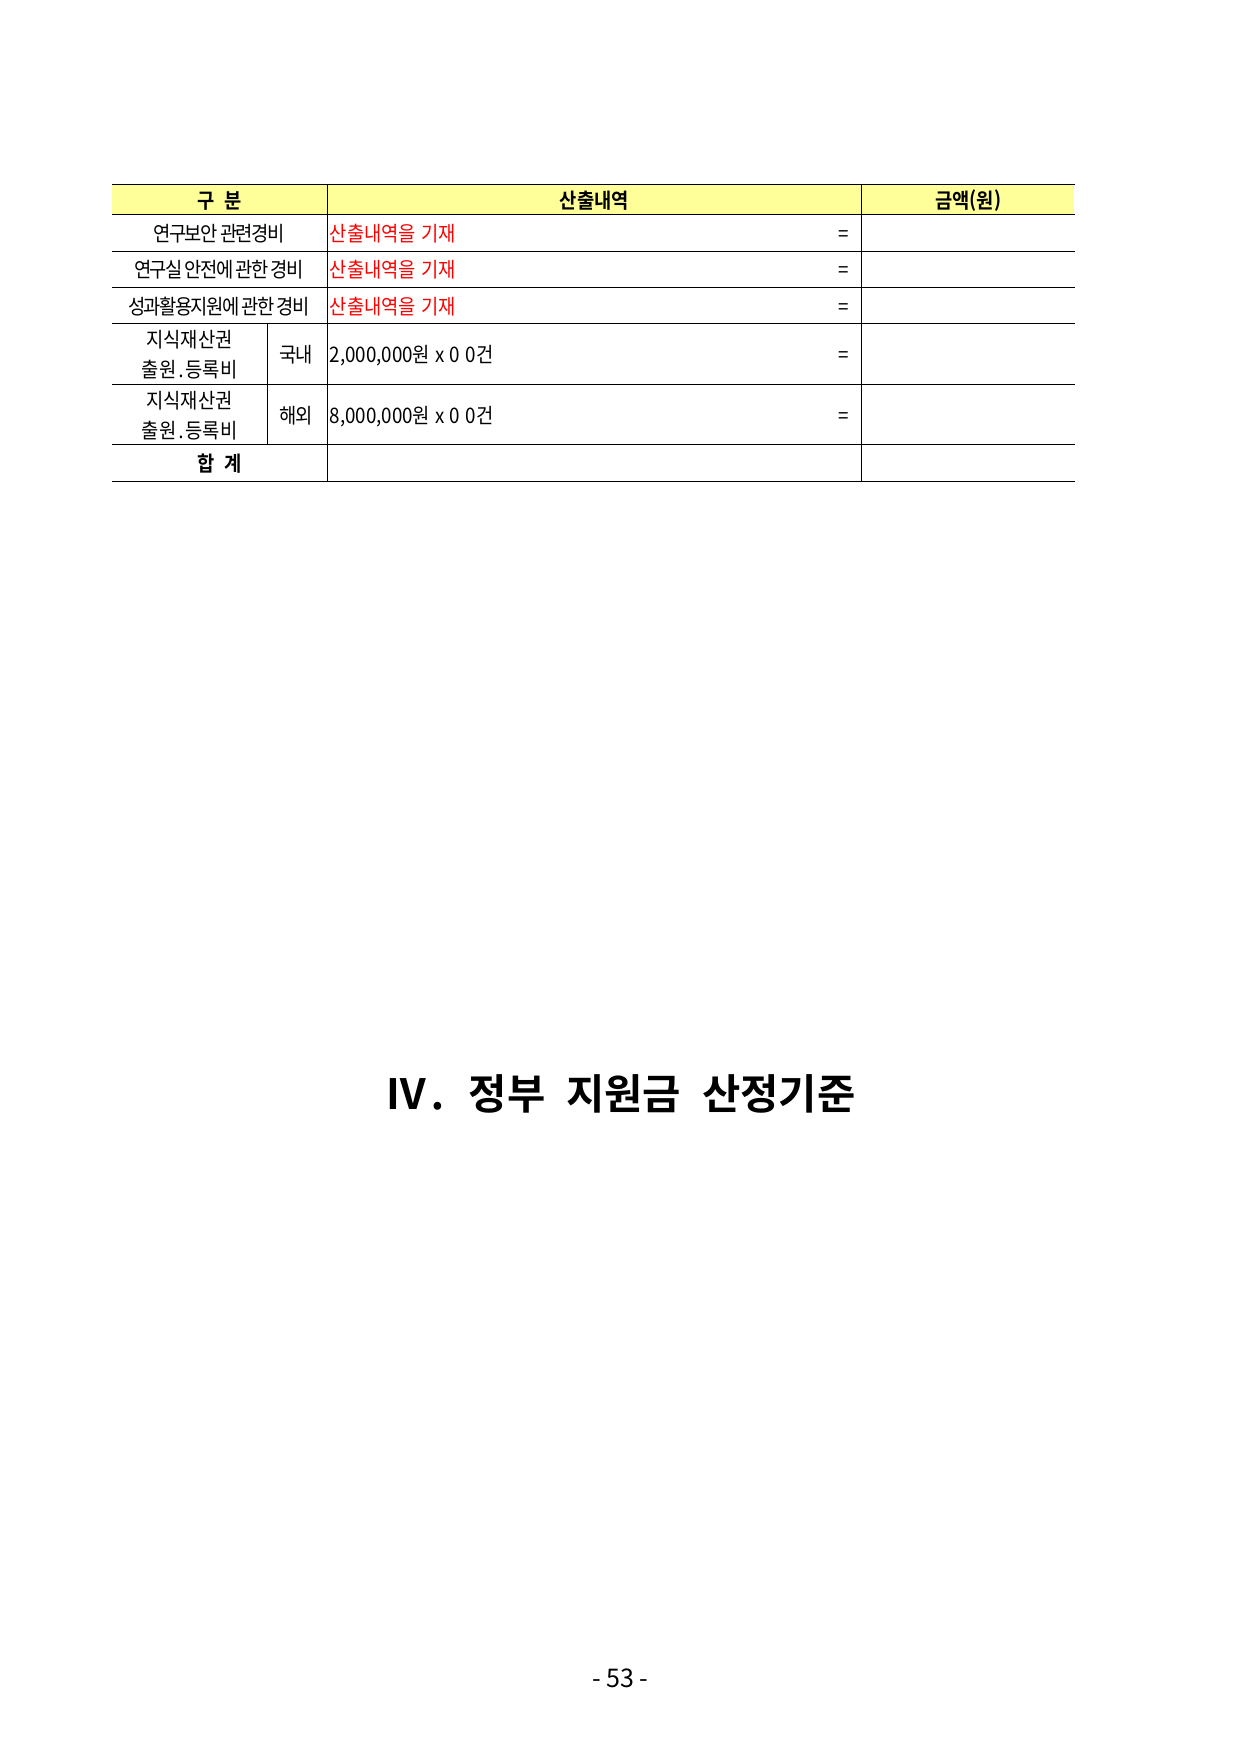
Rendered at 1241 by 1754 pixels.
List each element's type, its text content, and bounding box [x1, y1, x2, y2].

table_cell 지식재산권 출원․등록비 [112, 324, 267, 384]
table_cell 산출내역을 기재 [328, 215, 836, 251]
table_cell = [836, 385, 861, 444]
table_cell 지식재산권 출원․등록비 [112, 385, 267, 444]
table_cell 국내 [268, 324, 327, 384]
table_cell [862, 445, 1074, 481]
table_cell [862, 215, 1074, 251]
table_cell = [836, 288, 861, 323]
text Ⅳ. 정부 지원금 산정기준 [112, 1061, 1128, 1121]
table_cell 연구실 안전에 관한 경비 [112, 252, 327, 287]
table_cell 2,000,000원 x 0 0건 [328, 324, 836, 384]
table_cell = [836, 215, 861, 251]
table_cell [862, 385, 1074, 444]
table_cell 연구보안 관련경비 [112, 215, 327, 251]
table_cell 8,000,000원 x 0 0건 [328, 385, 836, 444]
table_cell 해외 [268, 385, 327, 444]
table_header 구 분 [112, 185, 327, 214]
table_cell 합 계 [112, 445, 327, 481]
table_cell [862, 288, 1074, 323]
table_cell 산출내역을 기재 [328, 252, 836, 287]
table_cell = [836, 324, 861, 384]
table_header 금액(원) [862, 185, 1074, 214]
table_cell [328, 445, 861, 481]
table_header 산출내역 [328, 185, 861, 214]
table_cell = [836, 252, 861, 287]
table_cell 산출내역을 기재 [328, 288, 836, 323]
table_cell [862, 324, 1074, 384]
table_cell 성과활용지원에 관한 경비 [112, 288, 327, 323]
table_cell [862, 252, 1074, 287]
